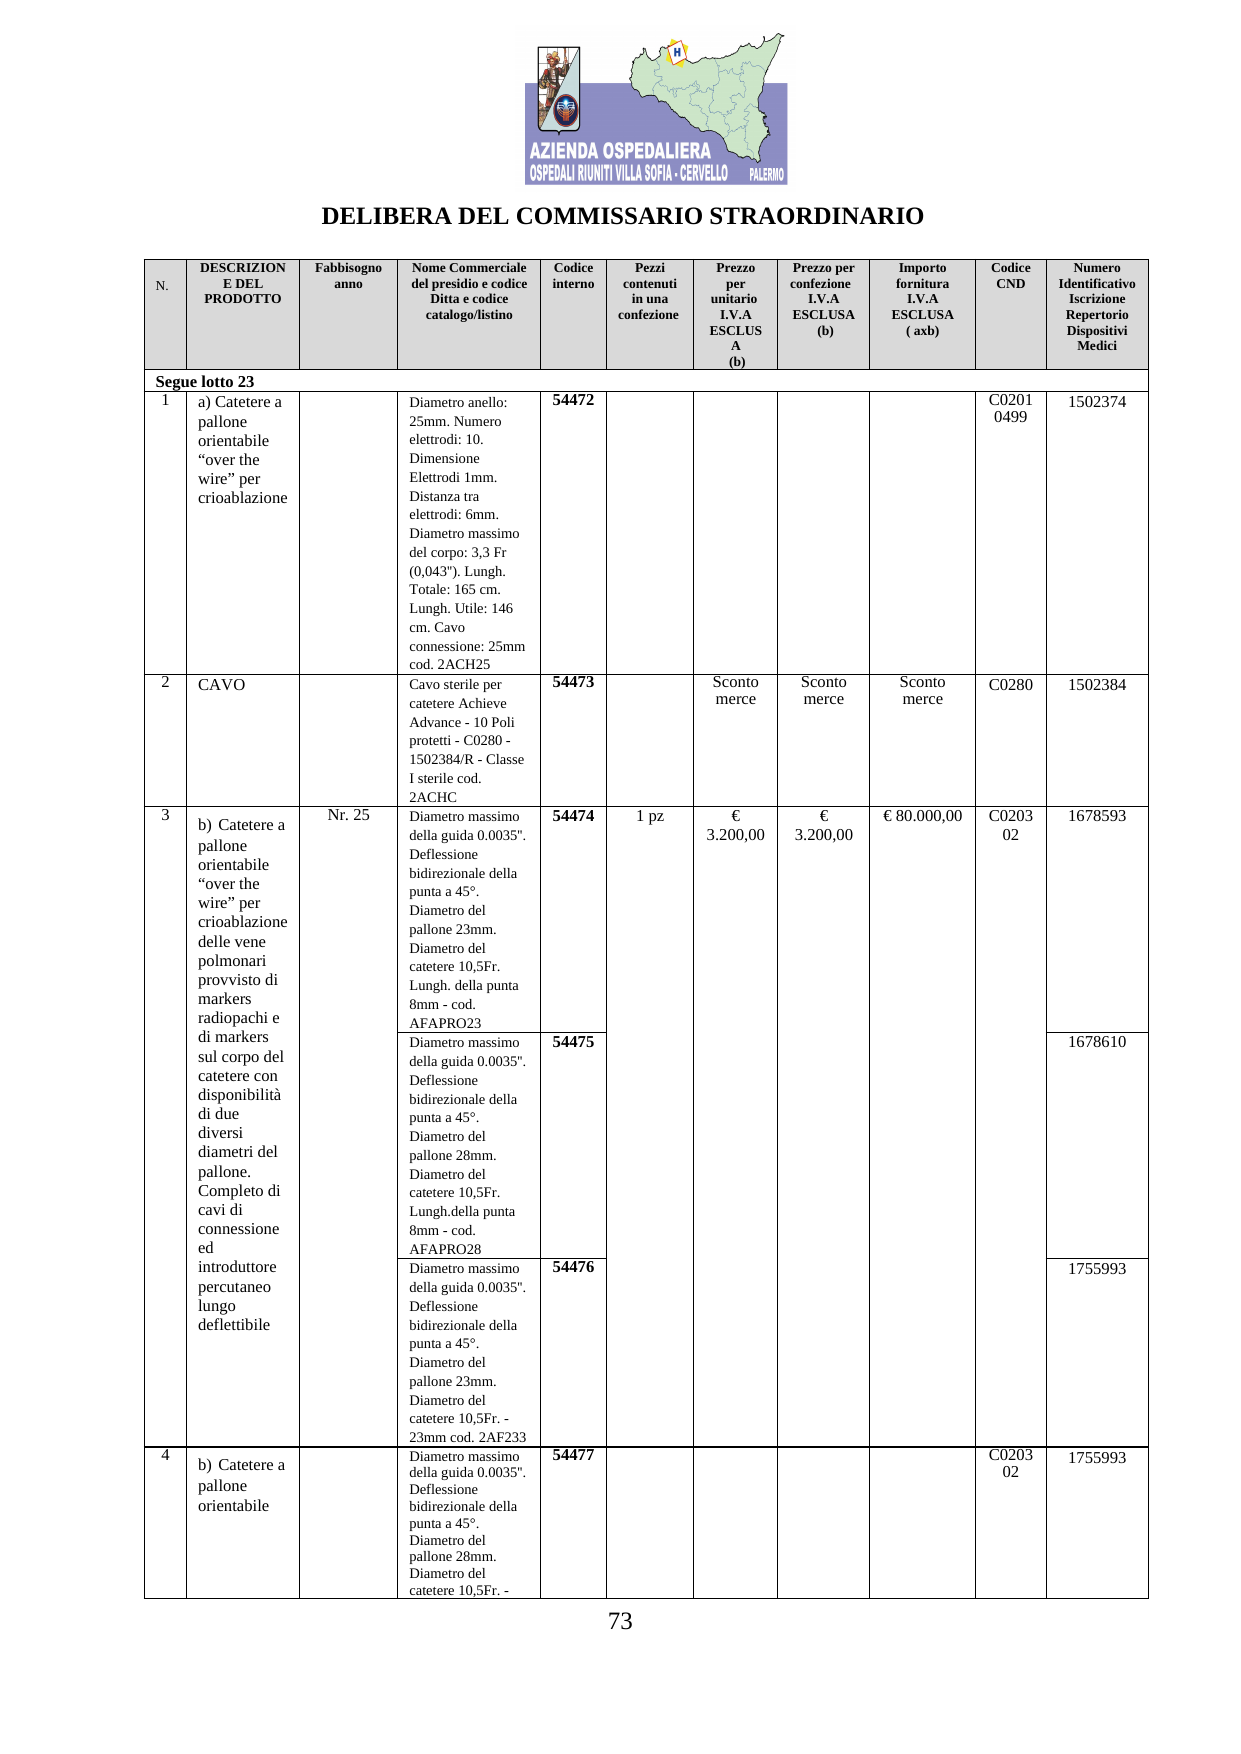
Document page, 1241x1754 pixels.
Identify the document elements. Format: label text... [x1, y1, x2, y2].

table_cell Diametro massimo della guida 0.0035''. Deflessione bidirezionale della punta a 45°. Diametro del pallone 28mm. Diametro del catetere 10,5Fr. [398, 1448, 540, 1598]
table_cell C020302 [976, 1448, 1046, 1598]
table_cell 1678593 [1047, 807, 1148, 1032]
table_cell 4 [145, 1448, 186, 1598]
table_cell Diametro massimo della guida 0.0035''. Deflessione bidirezionale della punta a 45°. Diametro del pallone 28mm. Diametro del catetere 10,5Fr. Lungh.della punta 8mm - cod. AFAPRO28 [398, 1033, 540, 1258]
table_cell Diametro massimo della guida 0.0035''. Deflessione bidirezionale della punta a 45°. Diametro del pallone 23mm. Diametro del catetere 10,5Fr. - 23mm cod. 2AF233 [398, 1259, 540, 1446]
table_header DESCRIZIONE DEL PRODOTTO [187, 260, 299, 369]
table_header Nome Commerciale del presidio e codice Ditta e codice catalogo/listino [398, 260, 540, 369]
table_cell 1 pz [607, 807, 693, 1446]
table_cell 3 [145, 807, 186, 1446]
table_cell 1755993 [1047, 1448, 1148, 1598]
table_cell € 3.200,00 [694, 807, 777, 1446]
table_cell [778, 392, 869, 673]
table_header Importo fornitura I.V.A ESCLUSA ( axb) [870, 260, 975, 369]
table_cell Nr. 25 [300, 807, 397, 1446]
table_header Numero Identificativo Iscrizione Repertorio Dispositivi Medici [1047, 260, 1148, 369]
table_cell b) Catetere a pallone orientabile [187, 1448, 299, 1598]
table_cell Segue lotto 23 [145, 370, 1148, 391]
table_cell 2 [145, 675, 186, 806]
table_cell [607, 1448, 693, 1598]
table_cell 54473 [541, 675, 606, 806]
table_cell [778, 1448, 869, 1598]
table_cell 54474 [541, 807, 606, 1032]
table_cell Sconto merce [870, 675, 975, 806]
table_cell 54477 [541, 1448, 606, 1598]
table_cell 1502374 [1047, 392, 1148, 673]
table_header Pezzi contenuti in una confezione [607, 260, 693, 369]
table_cell C0280 [976, 675, 1046, 806]
table_cell 1678610 [1047, 1033, 1148, 1258]
table_header N. [145, 260, 186, 369]
table_cell 1 [145, 392, 186, 673]
table_cell [870, 1448, 975, 1598]
table_cell [300, 392, 397, 673]
table_cell [607, 392, 693, 673]
table_cell Sconto merce [694, 675, 777, 806]
table_cell 1502384 [1047, 675, 1148, 806]
table_cell Sconto merce [778, 675, 869, 806]
table_header Prezzo per unitario I.V.A ESCLUSA (b) [694, 260, 777, 369]
table_cell Diametro massimo della guida 0.0035''. Deflessione bidirezionale della punta a 45°. Diametro del pallone 23mm. Diametro del catetere 10,5Fr. Lungh. della punta 8mm - cod. AFAPRO23 [398, 807, 540, 1032]
table_cell [694, 392, 777, 673]
table_cell Cavo sterile per catetere Achieve Advance - 10 Poli protetti - C0280 - 1502384/R - Classe I sterile cod. 2ACHC [398, 675, 540, 806]
table_header Codice interno [541, 260, 606, 369]
table_cell a) Catetere a pallone orientabile “over the wire” per crioablazione [187, 392, 299, 673]
table_cell 1755993 [1047, 1259, 1148, 1446]
table_cell Diametro anello: 25mm. Numero elettrodi: 10. Dimensione Elettrodi 1mm. Distanza tra elettrodi: 6mm. Diametro massimo del corpo: 3,3 Fr (0,043''). Lungh. Totale: 165 cm. Lungh. Utile: 146 cm. Cavo connessione: 25mm cod. 2ACH25 [398, 392, 540, 673]
table_cell [607, 675, 693, 806]
table_cell CAVO [187, 675, 299, 806]
table_header Fabbisogno anno [300, 260, 397, 369]
table_header Prezzo per confezione I.V.A ESCLUSA (b) [778, 260, 869, 369]
table_cell [870, 392, 975, 673]
table_cell € 80.000,00 [870, 807, 975, 1446]
table_cell [694, 1448, 777, 1598]
table_cell C02010499 [976, 392, 1046, 673]
table_cell 54475 [541, 1033, 606, 1258]
table_cell 54476 [541, 1259, 606, 1446]
table_cell C020302 [976, 807, 1046, 1446]
table_cell 54472 [541, 392, 606, 673]
table_header Codice CND [976, 260, 1046, 369]
table_cell € 3.200,00 [778, 807, 869, 1446]
table_cell [300, 1448, 397, 1598]
table_cell [300, 675, 397, 806]
table_cell b) Catetere a pallone orientabile “over the wire” per crioablazione delle vene polmonari provvisto di markers radiopachi e di markers sul corpo del catetere con disponibilità di due diversi diametri del pallone. Completo di cavi di connessione ed introduttore percutaneo lungo deflettibile [187, 807, 299, 1446]
